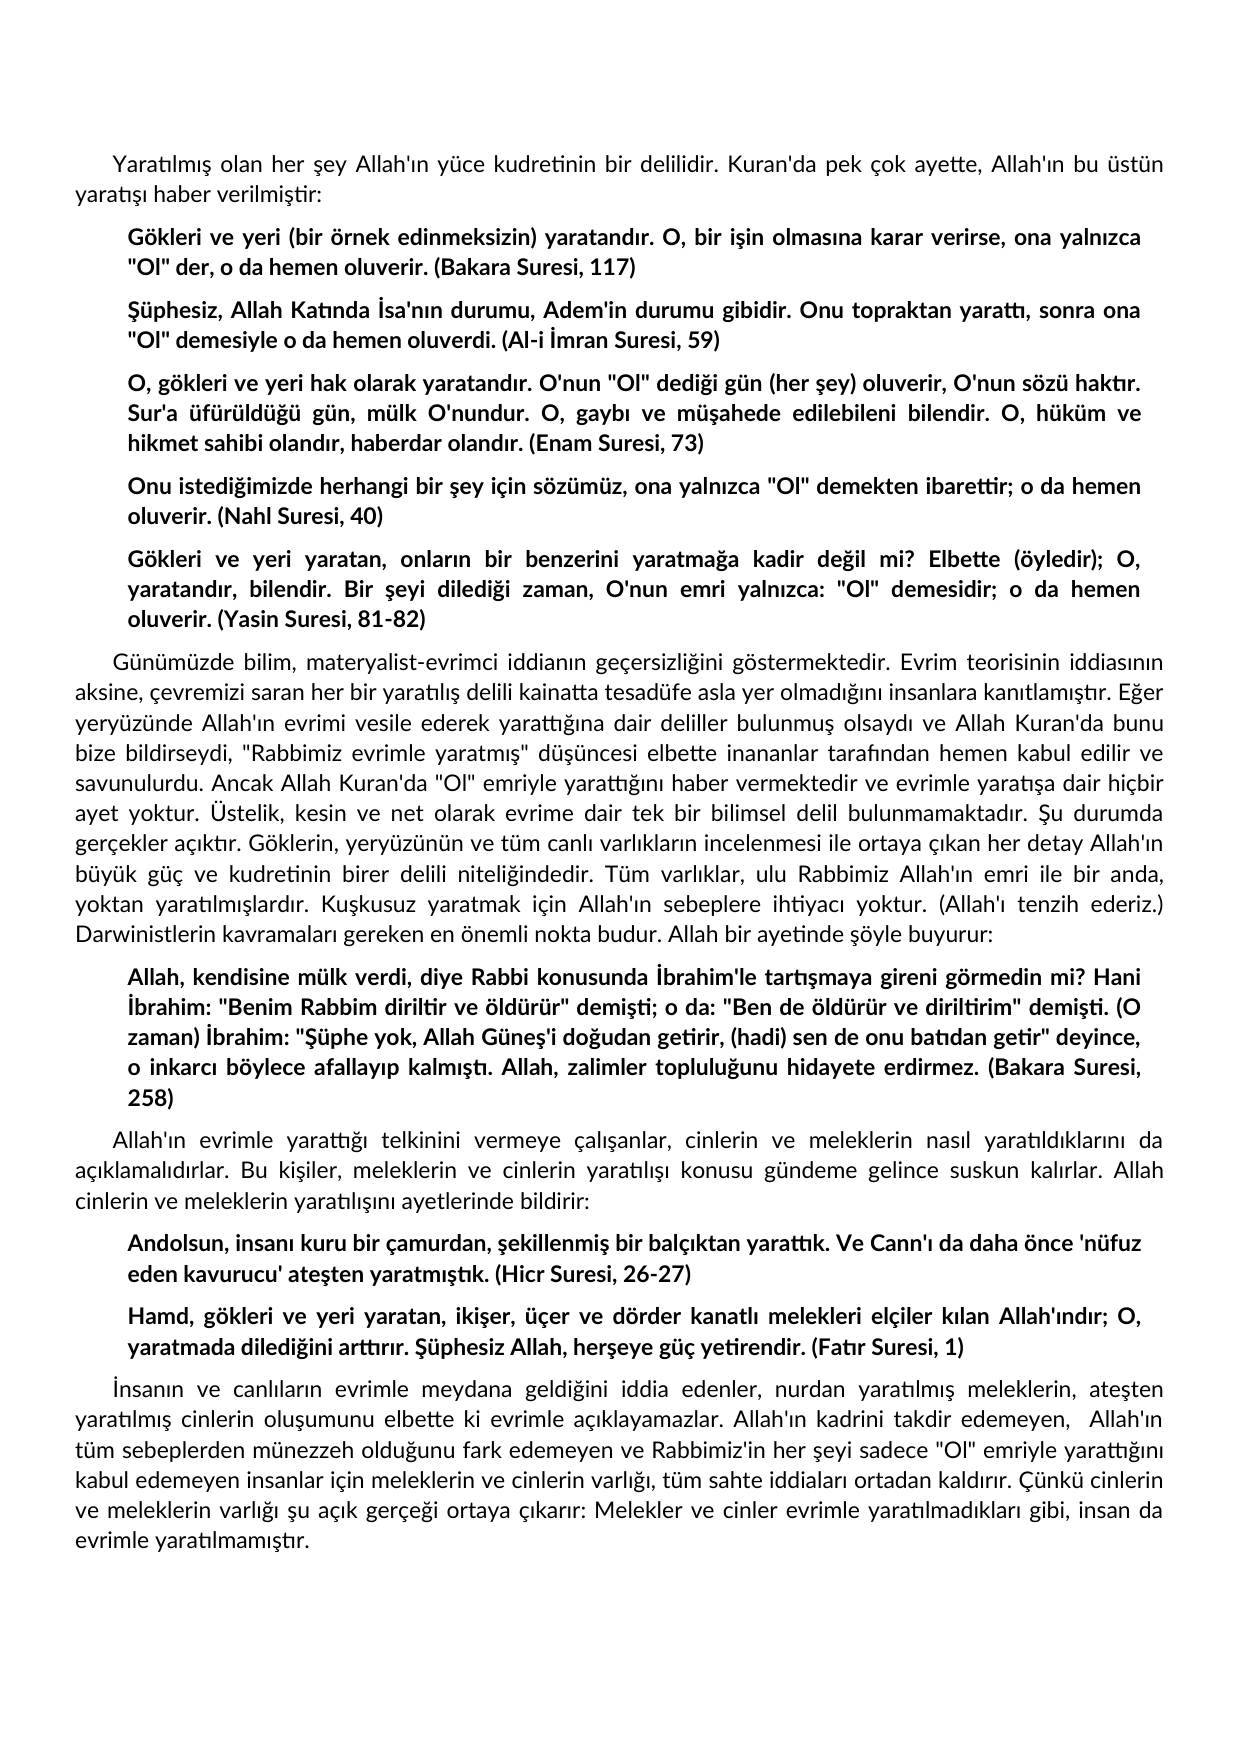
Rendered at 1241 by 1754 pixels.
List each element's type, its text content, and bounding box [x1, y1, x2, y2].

text Yaratılmış olan her şey Allah'ın yüce kudretinin bir delilidir. Kuran'da pek çok ayette, Allah'ın bu üstün yaratışı haber verilmiştir: [75, 150, 1165, 208]
text Gökleri ve yeri yaratan, onların bir benzerini yaratmağa kadir değil mi? Elbette (öyledir); O, yaratandır, bilendir. Bir şeyi dilediği zaman, O'nun emri yalnızca: "Ol" demesidir; o da hemen oluverir. (Yasin Suresi, 81-82) [127, 545, 1143, 633]
text Şüphesiz, Allah Katında İsa'nın durumu, Adem'in durumu gibidir. Onu topraktan yarattı, sonra ona "Ol" demesiyle o da hemen oluverdi. (Al-i İmran Suresi, 59) [127, 296, 1143, 353]
text Andolsun, insanı kuru bir çamurdan, şekillenmiş bir balçıktan yarattık. Ve Cann'ı da daha önce 'nüfuz eden kavurucu' ateşten yaratmıştık. (Hicr Suresi, 26-27) [127, 1229, 1143, 1287]
text Gökleri ve yeri (bir örnek edinmeksizin) yaratandır. O, bir işin olmasına karar verirse, ona yalnızca "Ol" der, o da hemen oluverir. (Bakara Suresi, 117) [127, 223, 1143, 281]
text İnsanın ve canlıların evrimle meydana geldiğini iddia edenler, nurdan yaratılmış meleklerin, ateşten yaratılmış cinlerin oluşumunu elbette ki evrimle açıklayamazlar. Allah'ın kadrini takdir edemeyen, Allah'ın tüm sebeplerden münezzeh olduğunu fark edemeyen ve Rabbimiz'in her şeyi sadece "Ol" emriyle yarattığını kabul edemeyen insanlar için meleklerin ve cinlerin varlığı, tüm sahte iddiaları ortadan kaldırır. Çünkü cinlerin ve meleklerin varlığı şu açık gerçeği ortaya çıkarır: Melekler ve cinler evrimle yaratılmadıkları gibi, insan da evrimle yaratılmamıştır. [75, 1375, 1165, 1553]
text O, gökleri ve yeri hak olarak yaratandır. O'nun "Ol" dediği gün (her şey) oluverir, O'nun sözü haktır. Sur'a üfürüldüğü gün, mülk O'nundur. O, gaybı ve müşahede edilebileni bilendir. O, hüküm ve hikmet sahibi olandır, haberdar olandır. (Enam Suresi, 73) [127, 369, 1143, 457]
text Allah'ın evrimle yarattığı telkinini vermeye çalışanlar, cinlerin ve meleklerin nasıl yaratıldıklarını da açıklamalıdırlar. Bu kişiler, meleklerin ve cinlerin yaratılışı konusu gündeme gelince suskun kalırlar. Allah cinlerin ve meleklerin yaratılışını ayetlerinde bildirir: [75, 1126, 1165, 1214]
text Günümüzde bilim, materyalist-evrimci iddianın geçersizliğini göstermektedir. Evrim teorisinin iddiasının aksine, çevremizi saran her bir yaratılış delili kainatta tesadüfe asla yer olmadığını insanlara kanıtlamıştır. Eğer yeryüzünde Allah'ın evrimi vesile ederek yarattığına dair deliller bulunmuş olsaydı ve Allah Kuran'da bunu bize bildirseydi, "Rabbimiz evrimle yaratmış" düşüncesi elbette inananlar tarafından hemen kabul edilir ve savunulurdu. Ancak Allah Kuran'da "Ol" emriyle yarattığını haber vermektedir ve evrimle yaratışa dair hiçbir ayet yoktur. Üstelik, kesin ve net olarak evrime dair tek bir bilimsel delil bulunmamaktadır. Şu durumda gerçekler açıktır. Göklerin, yeryüzünün ve tüm canlı varlıkların incelenmesi ile ortaya çıkan her detay Allah'ın büyük güç ve kudretinin birer delili niteliğindedir. Tüm varlıklar, ulu Rabbimiz Allah'ın emri ile bir anda, yoktan yaratılmışlardır. Kuşkusuz yaratmak için Allah'ın sebeplere ihtiyacı yoktur. (Allah'ı tenzih ederiz.) Darwinistlerin kavramaları gereken en önemli nokta budur. Allah bir ayetinde şöyle buyurur: [75, 648, 1165, 947]
text Onu istediğimizde herhangi bir şey için sözümüz, ona yalnızca "Ol" demekten ibarettir; o da hemen oluverir. (Nahl Suresi, 40) [127, 472, 1143, 529]
text Hamd, gökleri ve yeri yaratan, ikişer, üçer ve dörder kanatlı melekleri elçiler kılan Allah'ındır; O, yaratmada dilediğini arttırır. Şüphesiz Allah, herşeye güç yetirendir. (Fatır Suresi, 1) [127, 1302, 1143, 1360]
text Allah, kendisine mülk verdi, diye Rabbi konusunda İbrahim'le tartışmaya gireni görmedin mi? Hani İbrahim: "Benim Rabbim diriltir ve öldürür" demişti; o da: "Ben de öldürür ve diriltirim" demişti. (O zaman) İbrahim: "Şüphe yok, Allah Güneş'i doğudan getirir, (hadi) sen de onu batıdan getir" deyince, o inkarcı böylece afallayıp kalmıştı. Allah, zalimler topluluğunu hidayete erdirmez. (Bakara Suresi, 258) [127, 962, 1143, 1111]
